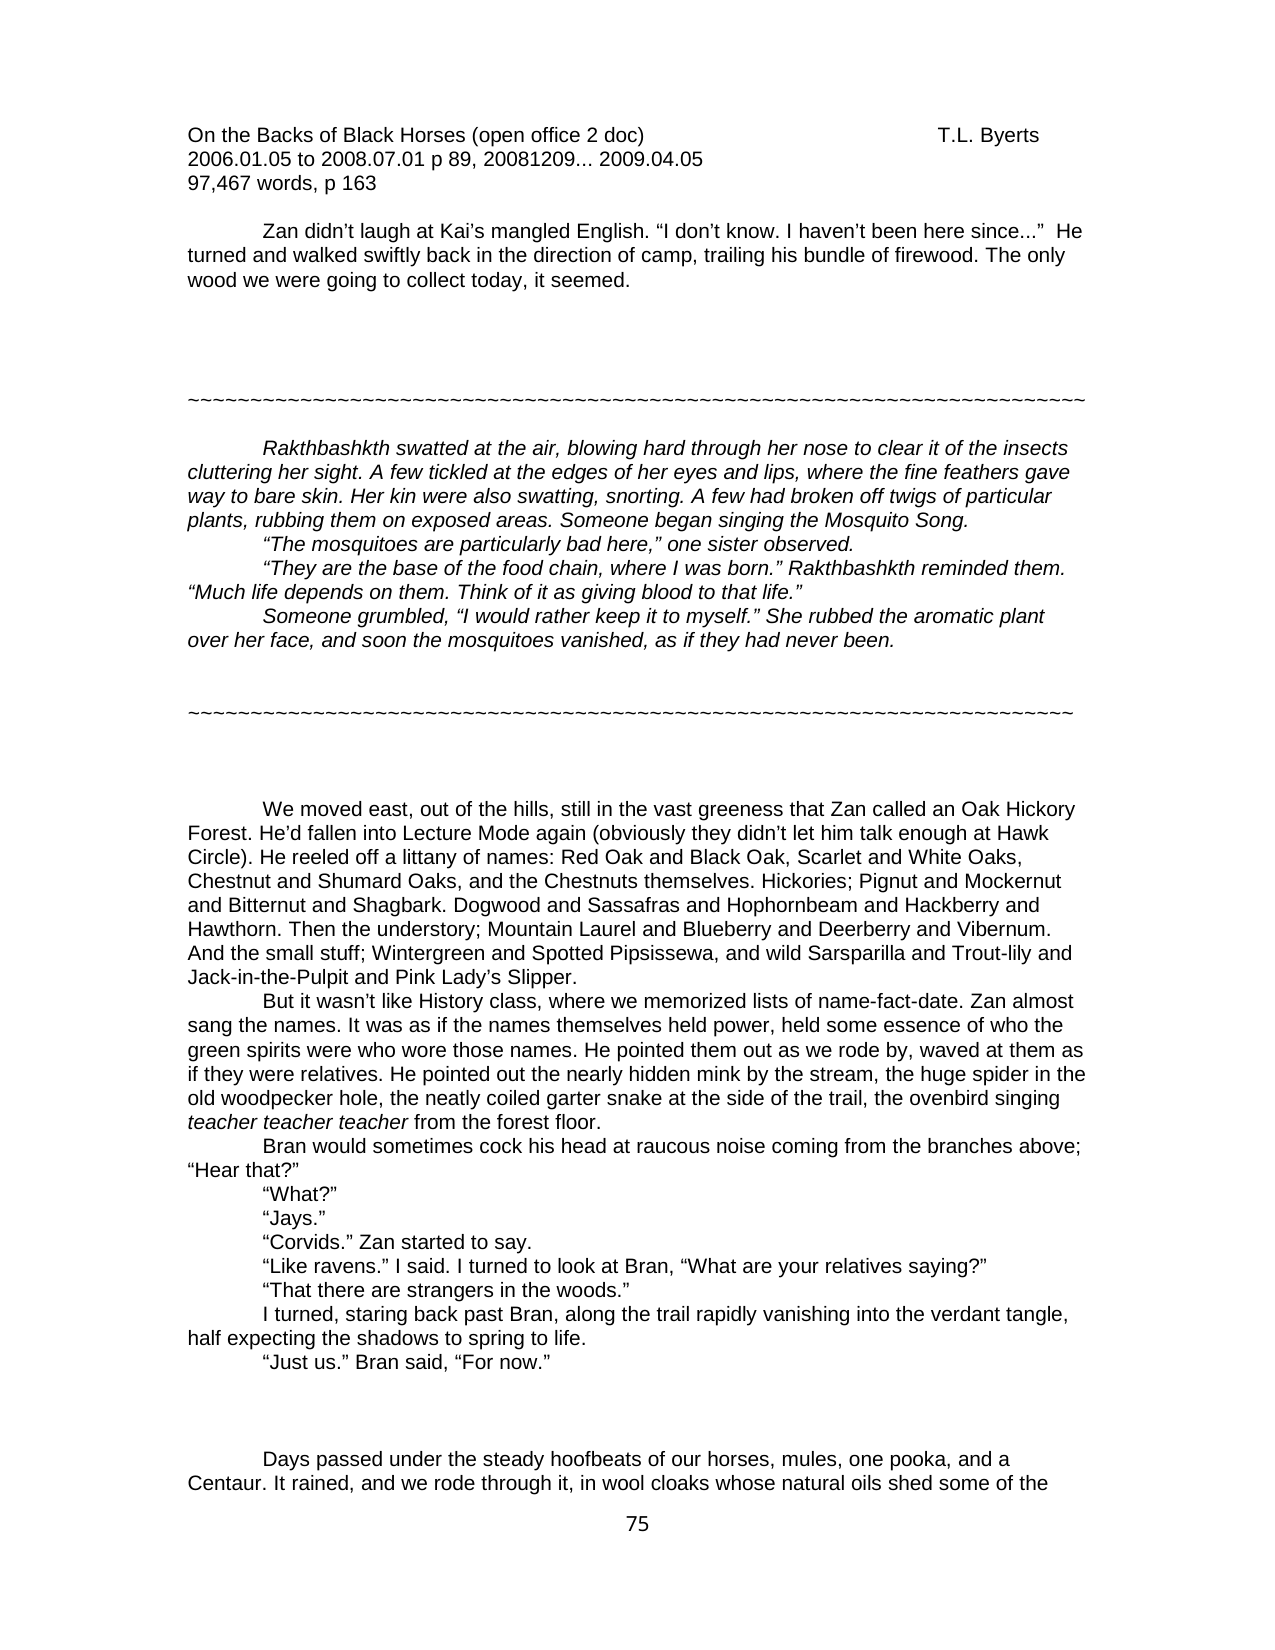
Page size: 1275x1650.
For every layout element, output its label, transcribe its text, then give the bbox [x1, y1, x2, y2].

text “That there are strangers in the woods.” [187, 1278, 1087, 1302]
text Zan didn’t laugh at Kai’s mangled English. “I don’t know. I haven’t been here since...” He turned and walked swiftly back in the direction of camp, trailing his bundle of firewood. The only wood we were going to collect today, it seemed. [187, 219, 1087, 292]
text Rakthbashkth swatted at the air, blowing hard through her nose to clear it of the insects cluttering her sight. A few tickled at the edges of her eyes and lips, where the fine feathers gave way to bare skin. Her kin were also swatting, snorting. A few had broken off twigs of particular plants, rubbing them on exposed areas. Someone began singing the Mosquito Song. [187, 436, 1087, 532]
text ~~~~~~~~~~~~~~~~~~~~~~~~~~~~~~~~~~~~~~~~~~~~~~~~~~~~~~~~~~~~~~~~~~~~~~~ [187, 701, 1087, 725]
text We moved east, out of the hills, still in the vast greeness that Zan called an Oak Hickory Forest. He’d fallen into Lecture Mode again (obviously they didn’t let him talk enough at Hawk Circle). He reeled off a littany of names: Red Oak and Black Oak, Scarlet and White Oaks, Chestnut and Shumard Oaks, and the Chestnuts themselves. Hickories; Pignut and Mockernut and Bitternut and Shagbark. Dogwood and Sassafras and Hophornbeam and Hackberry and Hawthorn. Then the understory; Mountain Laurel and Blueberry and Deerberry and Vibernum. And the small stuff; Wintergreen and Spotted Pipsissewa, and wild Sarsparilla and Trout-lily and Jack-in-the-Pulpit and Pink Lady’s Slipper. [187, 797, 1087, 989]
text I turned, staring back past Bran, along the trail rapidly vanishing into the verdant tangle, half expecting the shadows to spring to life. [187, 1302, 1087, 1350]
text ~~~~~~~~~~~~~~~~~~~~~~~~~~~~~~~~~~~~~~~~~~~~~~~~~~~~~~~~~~~~~~~~~~~~~~~~ [187, 388, 1087, 412]
text “Corvids.” Zan started to say. [187, 1230, 1087, 1254]
text Someone grumbled, “I would rather keep it to myself.” She rubbed the aromatic plant over her face, and soon the mosquitoes vanished, as if they had never been. [187, 604, 1087, 652]
text Days passed under the steady hoofbeats of our horses, mules, one pooka, and a Centaur. It rained, and we rode through it, in wool cloaks whose natural oils shed some of the [187, 1447, 1087, 1495]
text “Jays.” [187, 1206, 1087, 1230]
text “They are the base of the food chain, where I was born.” Rakthbashkth reminded them. “Much life depends on them. Think of it as giving blood to that life.” [187, 556, 1087, 604]
text But it wasn’t like History class, where we memorized lists of name-fact-date. Zan almost sang the names. It was as if the names themselves held power, held some essence of who the green spirits were who wore those names. He pointed them out as we rode by, waved at them as if they were relatives. He pointed out the nearly hidden mink by the stream, the huge spider in the old woodpecker hole, the neatly coiled garter snake at the side of the trail, the ovenbird singing teacher teacher teacher from the forest floor. [187, 989, 1087, 1134]
text “Just us.” Bran said, “For now.” [187, 1350, 1087, 1374]
text “What?” [187, 1182, 1087, 1206]
text Bran would sometimes cock his head at raucous noise coming from the branches above; “Hear that?” [187, 1134, 1087, 1182]
text “Like ravens.” I said. I turned to look at Bran, “What are your relatives saying?” [187, 1254, 1087, 1278]
text “The mosquitoes are particularly bad here,” one sister observed. [187, 532, 1087, 556]
